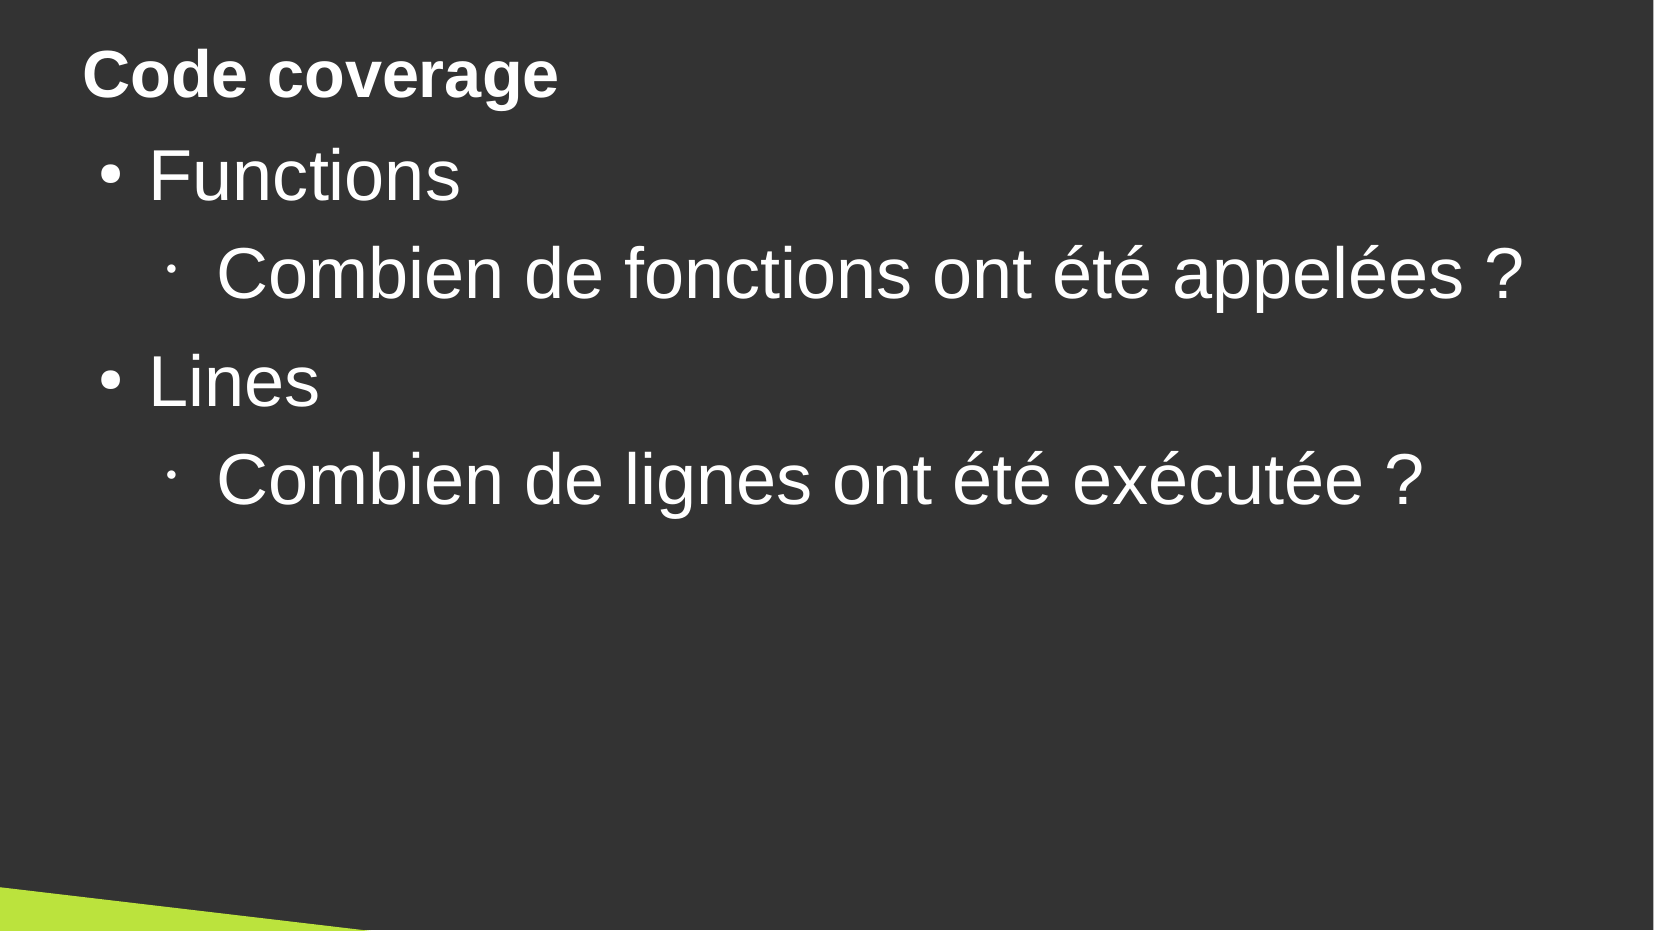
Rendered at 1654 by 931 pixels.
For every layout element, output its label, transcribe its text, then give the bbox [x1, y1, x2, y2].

title Code coverage [82, 37, 1571, 112]
text_box [0, 887, 372, 931]
list Functions Combien de fonctions ont été appelées ? Lines Combien de lignes ont été exécutée ? [80, 135, 1619, 520]
